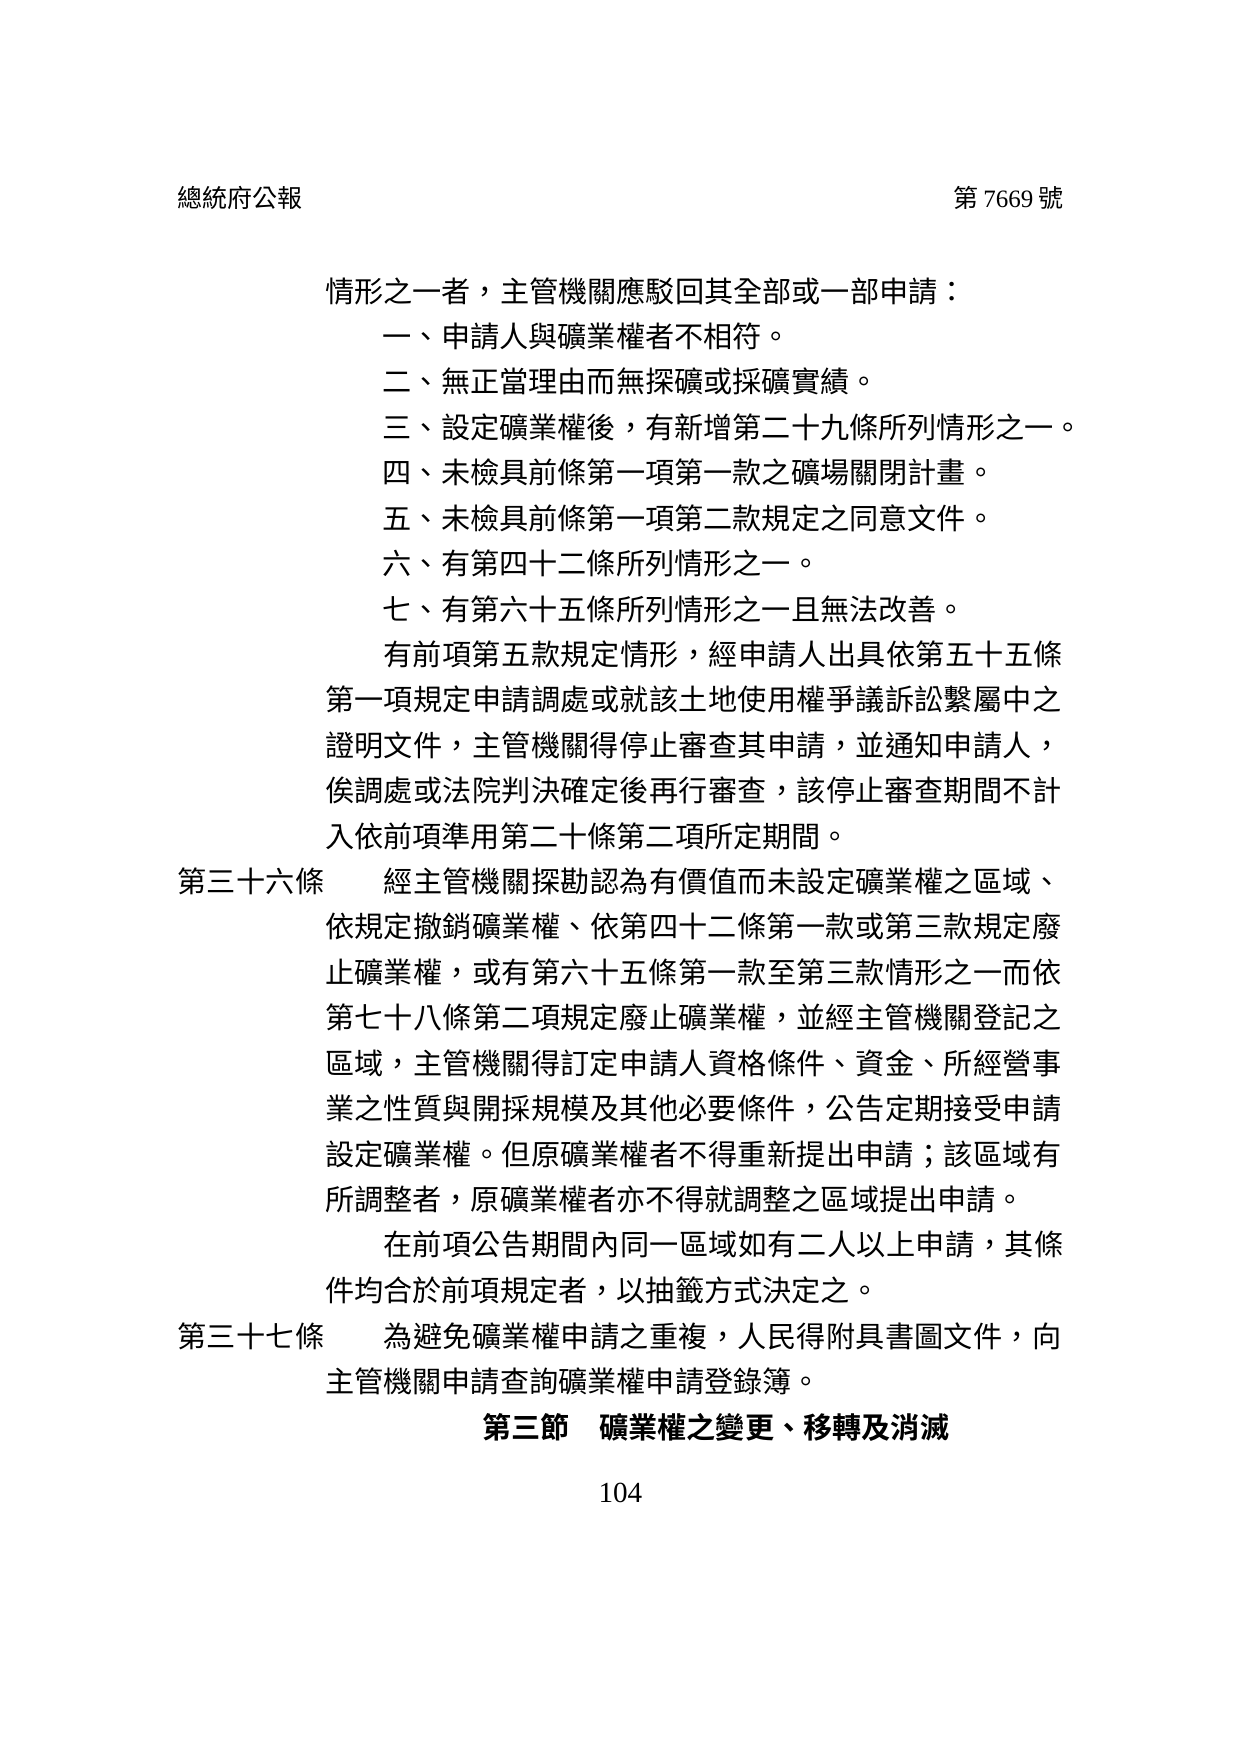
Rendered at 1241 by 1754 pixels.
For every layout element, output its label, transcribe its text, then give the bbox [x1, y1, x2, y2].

text 三、 設定礦業權後，有新增第二十九條所列情形之一。 [382, 402, 1063, 447]
text 在前項公告期間內同一區域如有二人以上申請，其條件均合於前項規定者，以抽籤方式決定之。 [325, 1219, 1063, 1310]
text 二、 無正當理由而無探礦或採礦實績。 [382, 357, 1063, 402]
text 情形之一者，主管機關應駁回其全部或一部申請： [177, 266, 1063, 311]
text 五、 未檢具前條第一項第二款規定之同意文件。 [382, 493, 1063, 538]
text 第三十七條 為避免礦業權申請之重複，人民得附具書圖文件，向主管機關申請查詢礦業權申請登錄簿。 [177, 1310, 1063, 1402]
text 六、 有第四十二條所列情形之一。 [382, 538, 1063, 584]
text 一、 申請人與礦業權者不相符。 [382, 311, 1063, 357]
text 有前項第五款規定情形，經申請人出具依第五十五條第一項規定申請調處或就該土地使用權爭議訴訟繫屬中之證明文件，主管機關得停止審查其申請，並通知申請人，俟調處或法院判決確定後再行審查，該停止審查期間不計入依前項準用第二十條第二項所定期間。 [325, 629, 1063, 856]
text 七、 有第六十五條所列情形之一且無法改善。 [382, 584, 1063, 629]
text 第三節 礦業權之變更、移轉及消滅 [482, 1402, 1063, 1447]
text 第三十六條 經主管機關探勘認為有價值而未設定礦業權之區域、依規定撤銷礦業權、依第四十二條第一款或第三款規定廢止礦業權，或有第六十五條第一款至第三款情形之一而依第七十八條第二項規定廢止礦業權，並經主管機關登記之區域，主管機關得訂定申請人資格條件、資金、所經營事業之性質與開採規模及其他必要條件，公告定期接受申請設定礦業權。但原礦業權者不得重新提出申請；該區域有所調整者，原礦業權者亦不得就調整之區域提出申請。 [177, 856, 1063, 1219]
text 四、 未檢具前條第一項第一款之礦場關閉計畫。 [382, 447, 1063, 493]
